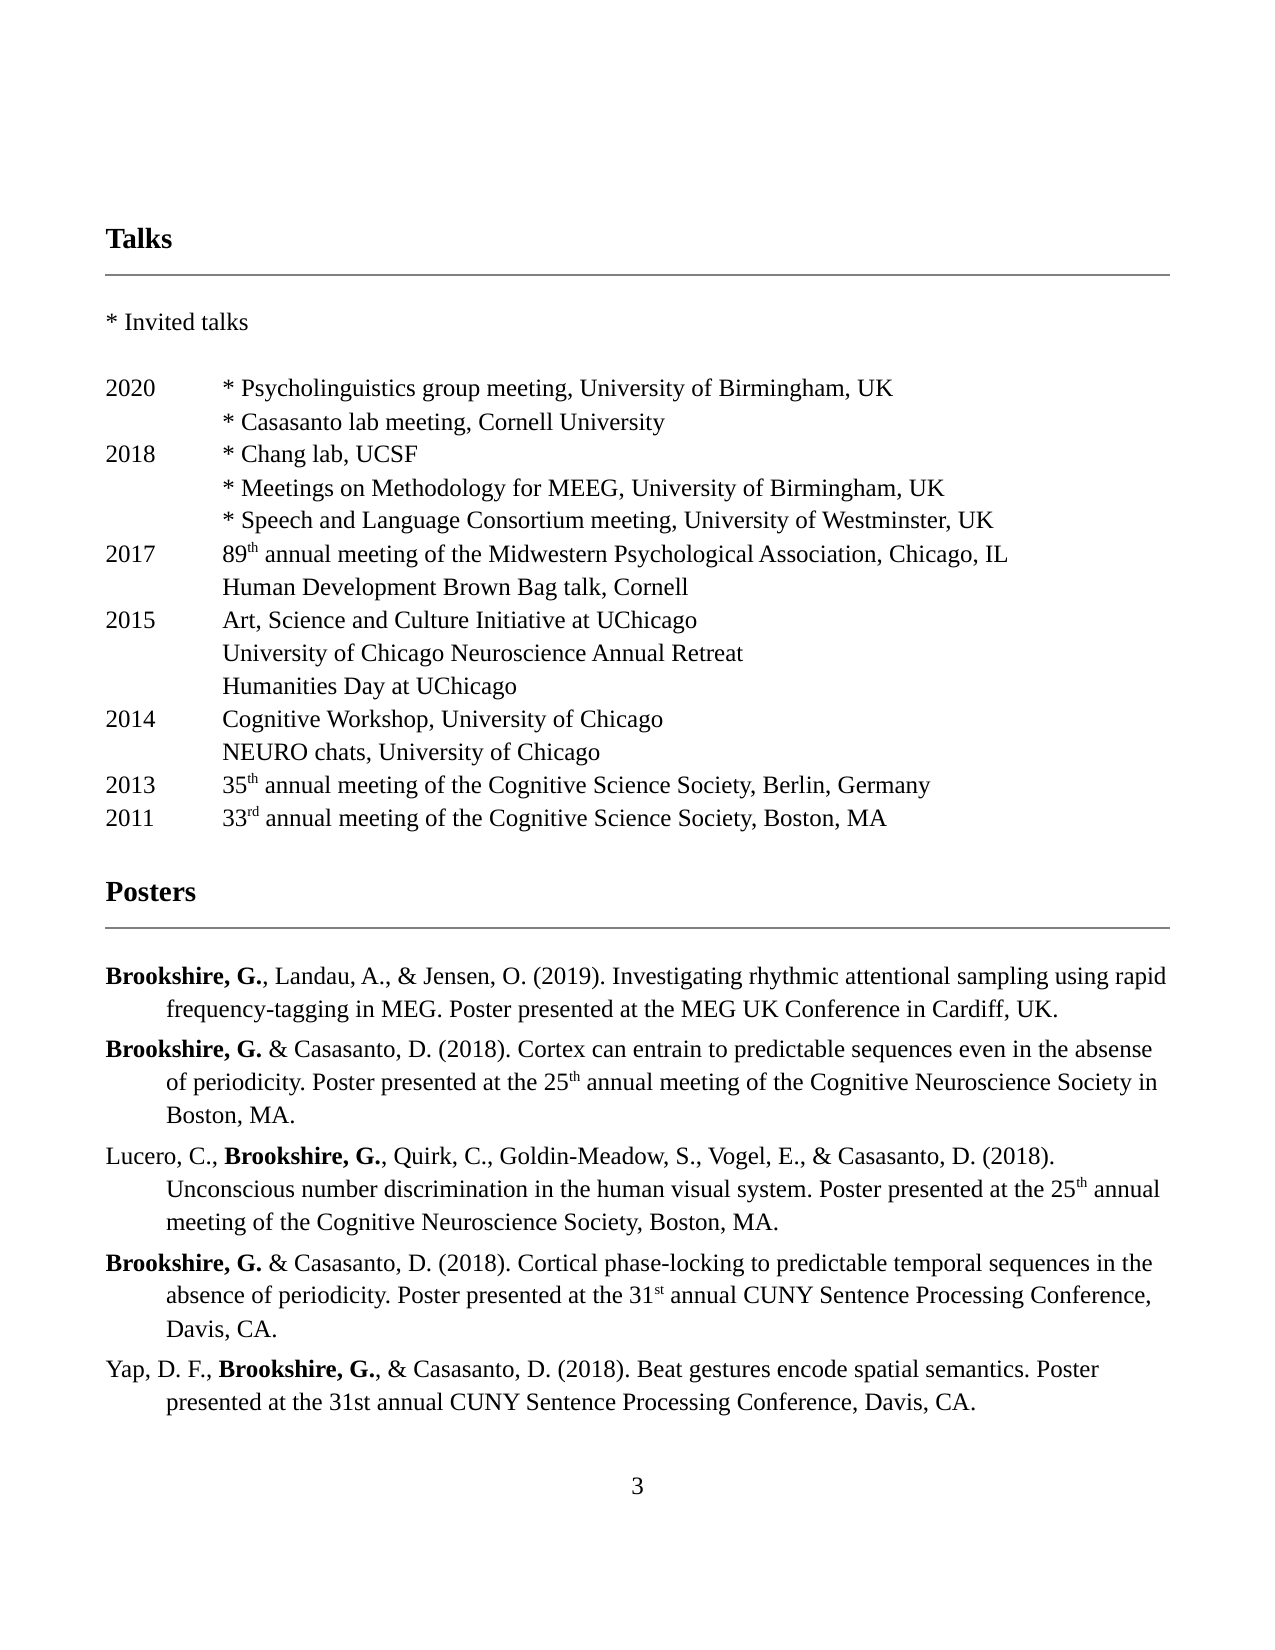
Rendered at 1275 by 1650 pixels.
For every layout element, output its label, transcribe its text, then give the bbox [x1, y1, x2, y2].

text 2015 Art, Science and Culture Initiative at UChicago [105, 605, 1170, 633]
text Talks [105, 221, 1170, 254]
text NEURO chats, University of Chicago [105, 737, 1170, 766]
text * Speech and Language Consortium meeting, University of Westminster, UK [105, 506, 1170, 534]
text 2011 33rd annual meeting of the Cognitive Science Society, Boston, MA [105, 803, 1170, 832]
text Posters [105, 874, 1170, 908]
text * Invited talks [105, 307, 1170, 336]
text Brookshire, G., Landau, A., & Jensen, O. (2019). Investigating rhythmic attentional sampling using rapid frequency-tagging in MEG. Poster presented at the MEG UK Conference in Cardiff, UK. [105, 961, 1170, 1023]
text 2017 89th annual meeting of the Midwestern Psychological Association, Chicago, IL [105, 539, 1170, 567]
text Humanities Day at UChicago [105, 671, 1170, 699]
text Yap, D. F., Brookshire, G., & Casasanto, D. (2018). Beat gestures encode spatial semantics. Poster presented at the 31st annual CUNY Sentence Processing Conference, Davis, CA. [105, 1354, 1170, 1416]
text 2013 35th annual meeting of the Cognitive Science Society, Berlin, Germany [105, 770, 1170, 798]
text Human Development Brown Bag talk, Cornell [105, 572, 1170, 600]
text University of Chicago Neuroscience Annual Retreat [105, 638, 1170, 666]
text 2014 Cognitive Workshop, University of Chicago [105, 704, 1170, 732]
text Brookshire, G. & Casasanto, D. (2018). Cortical phase-locking to predictable temporal sequences in the absence of periodicity. Poster presented at the 31st annual CUNY Sentence Processing Conference, Davis, CA. [105, 1248, 1170, 1342]
text * Casasanto lab meeting, Cornell University [105, 407, 1170, 435]
text Brookshire, G. & Casasanto, D. (2018). Cortex can entrain to predictable sequences even in the absense of periodicity. Poster presented at the 25th annual meeting of the Cognitive Neuroscience Society in Boston, MA. [105, 1034, 1170, 1129]
text * Meetings on Methodology for MEEG, University of Birmingham, UK [105, 473, 1170, 501]
text Lucero, C., Brookshire, G., Quirk, C., Goldin-Meadow, S., Vogel, E., & Casasanto, D. (2018). Unconscious number discrimination in the human visual system. Poster presented at the 25th annual meeting of the Cognitive Neuroscience Society, Boston, MA. [105, 1141, 1170, 1236]
text 2018 * Chang lab, UCSF [105, 439, 1170, 468]
text 2020 * Psycholinguistics group meeting, University of Birmingham, UK [105, 373, 1170, 402]
